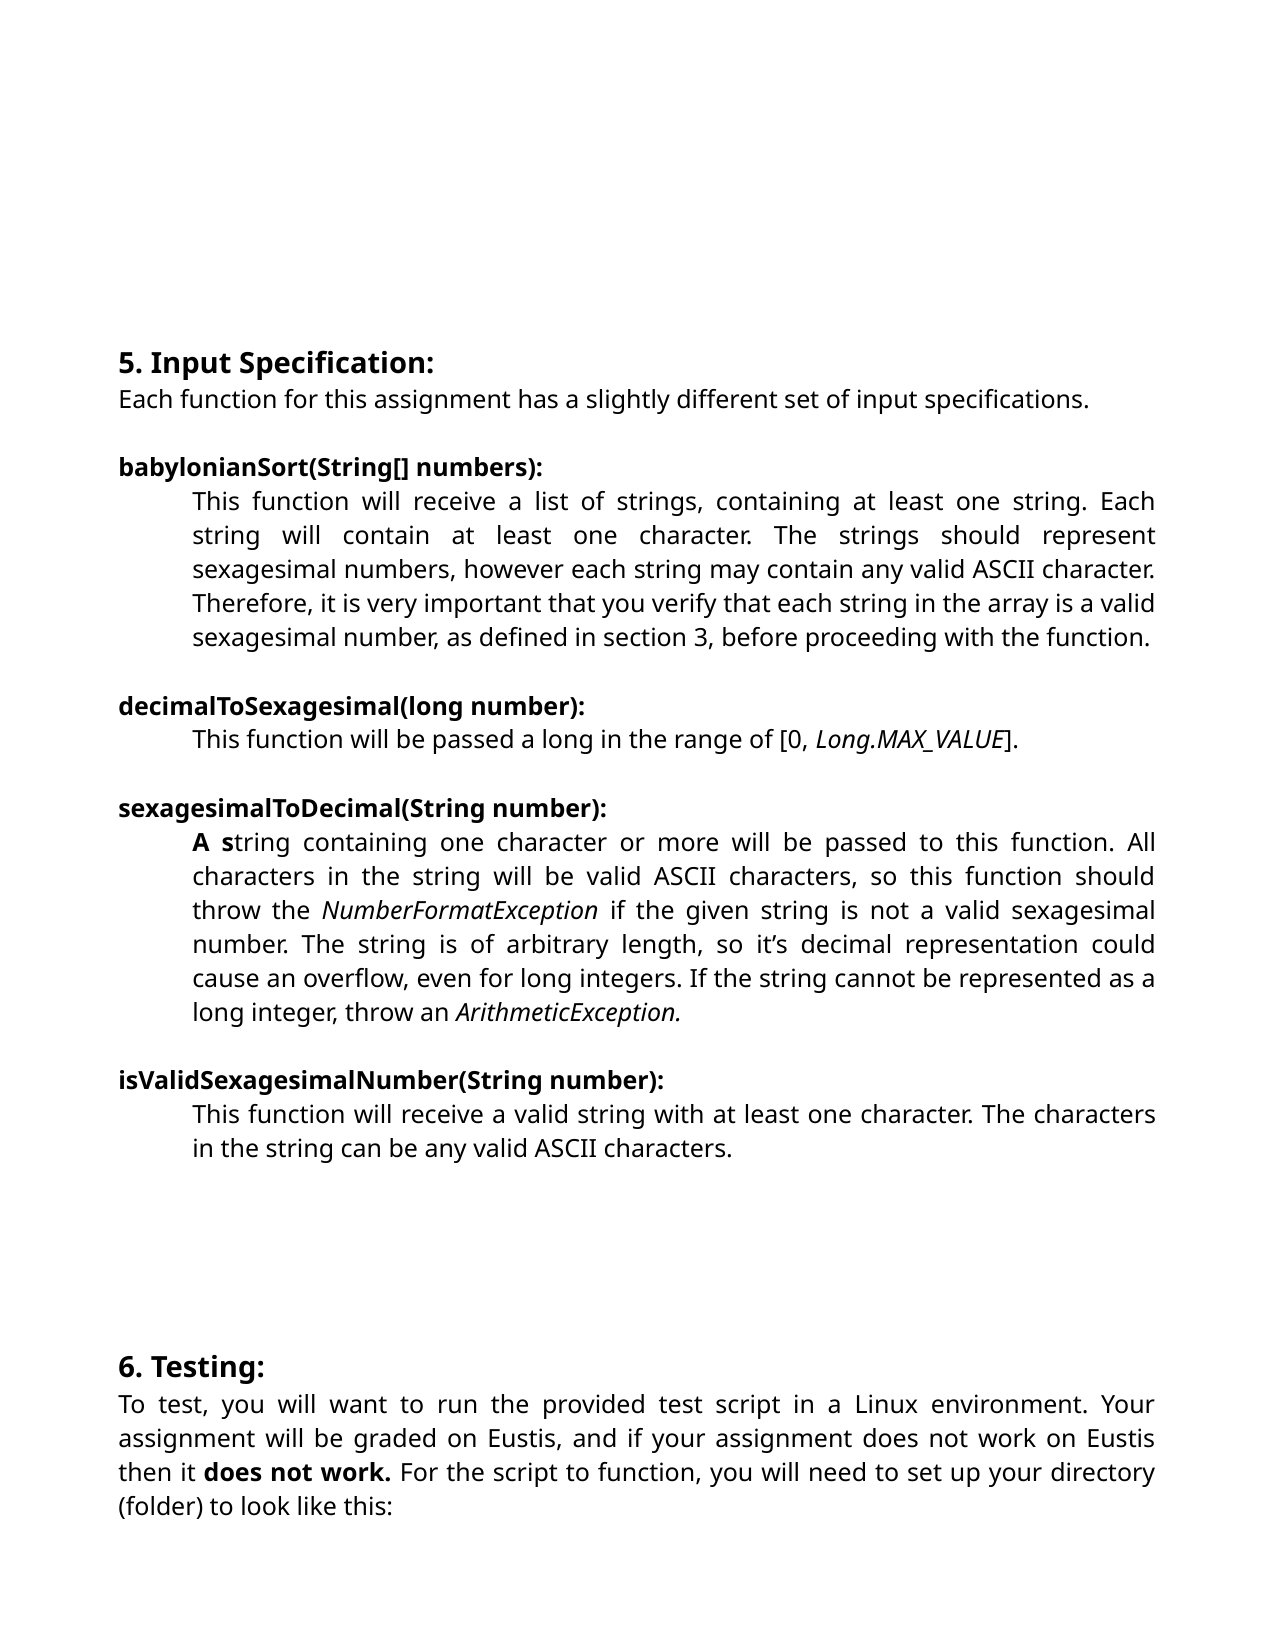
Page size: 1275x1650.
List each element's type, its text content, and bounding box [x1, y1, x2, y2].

text Each function for this assignment has a slightly different set of input specifications. [118, 382, 1157, 416]
text isValidSexagesimalNumber(String number): [118, 1063, 1157, 1097]
text babylonianSort(String[] numbers): [118, 450, 1157, 484]
text 5. Input Specification: [118, 342, 1157, 382]
text This function will receive a valid string with at least one character. The characters in the string can be any valid ASCII characters. [192, 1097, 1157, 1165]
text This function will be passed a long in the range of [0, Long.MAX_VALUE]. [192, 722, 1157, 756]
text A string containing one character or more will be passed to this function. All characters in the string will be valid ASCII characters, so this function should throw the NumberFormatException if the given string is not a valid sexagesimal number. The string is of arbitrary length, so it’s decimal representation could cause an overflow, even for long integers. If the string cannot be represented as a long integer, throw an ArithmeticException. [192, 824, 1157, 1029]
text sexagesimalToDecimal(String number): [118, 790, 1157, 824]
text decimalToSexagesimal(long number): [118, 688, 1157, 722]
text This function will receive a list of strings, containing at least one string. Each string will contain at least one character. The strings should represent sexagesimal numbers, however each string may contain any valid ASCII character. Therefore, it is very important that you verify that each string in the array is a valid sexagesimal number, as defined in section 3, before proceeding with the function. [192, 484, 1157, 654]
text To test, you will want to run the provided test script in a Linux environment. Your assignment will be graded on Eustis, and if your assignment does not work on Eustis then it does not work. For the script to function, you will need to set up your directory (folder) to look like this: [118, 1386, 1157, 1522]
text 6. Testing: [118, 1347, 1157, 1386]
